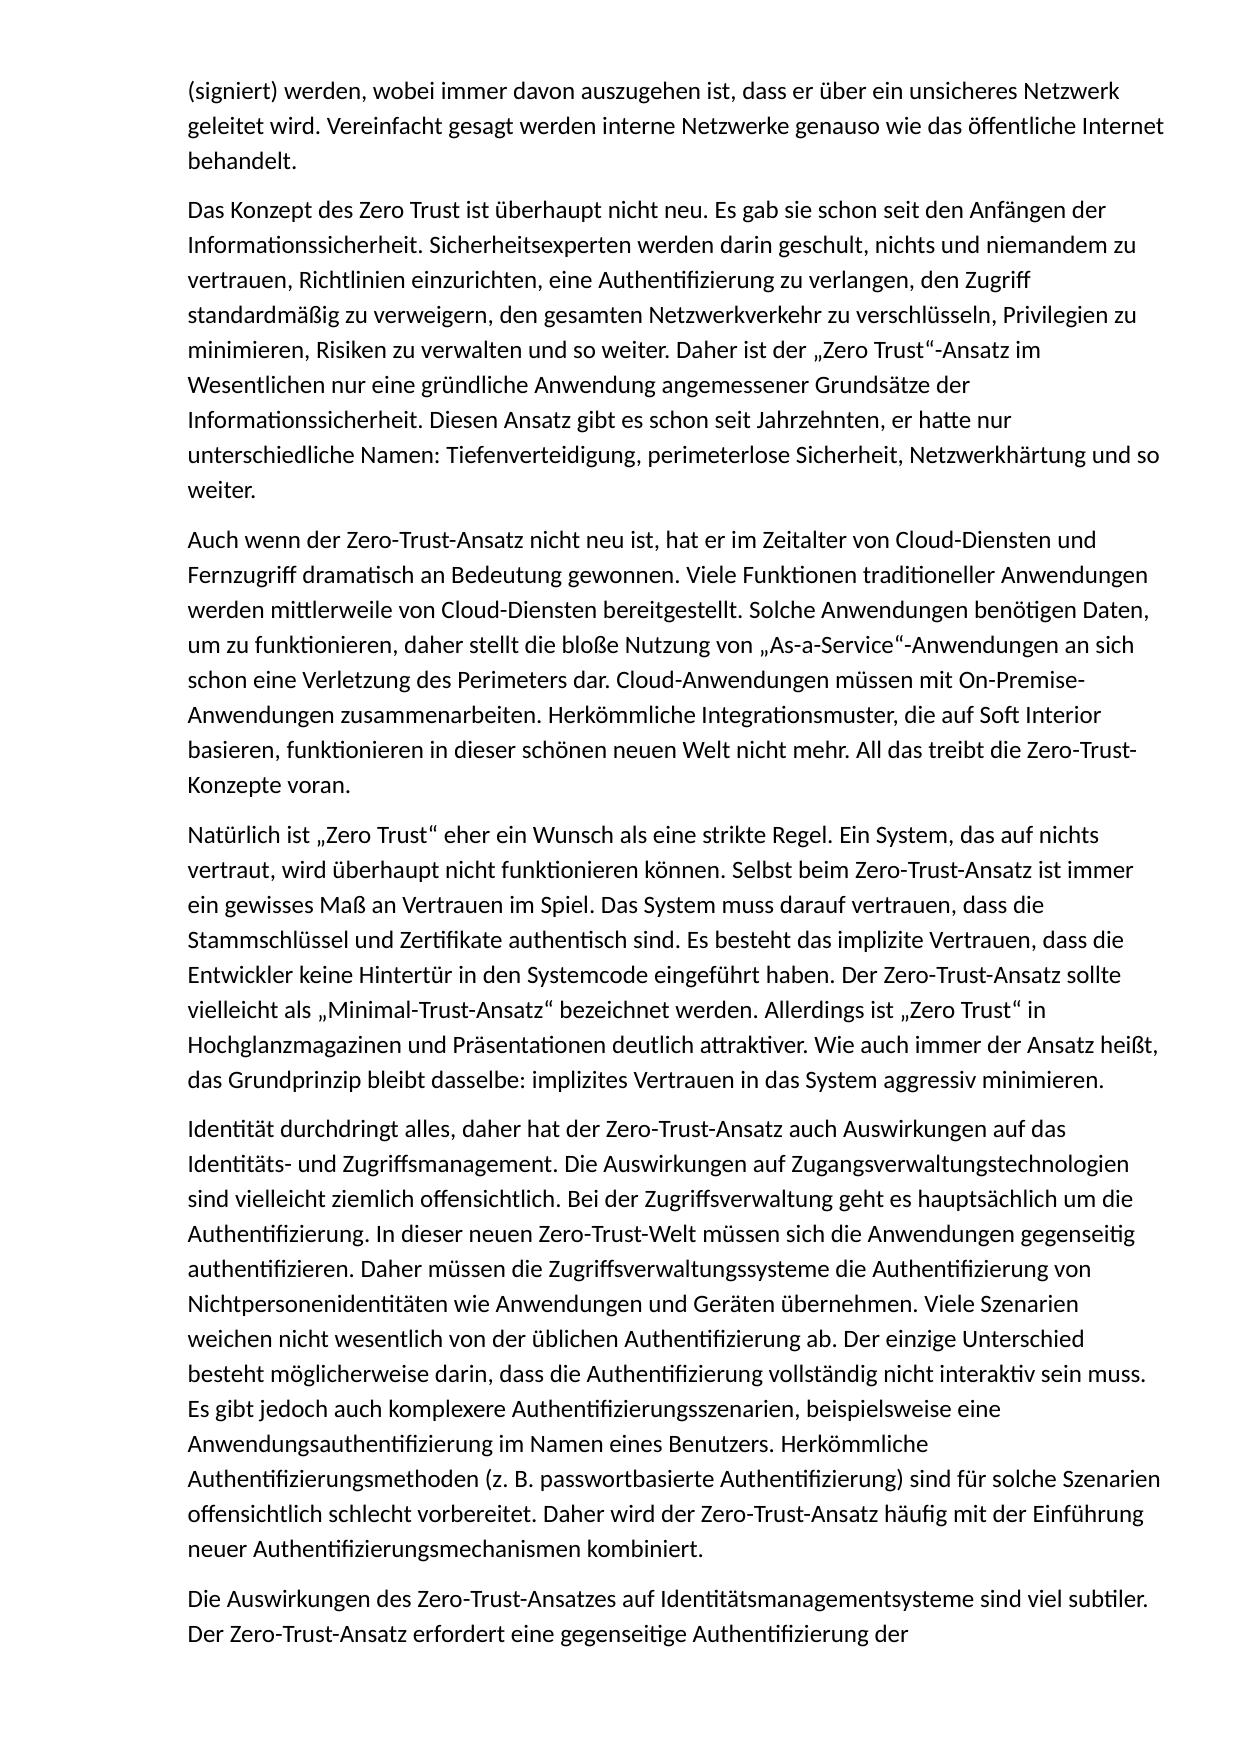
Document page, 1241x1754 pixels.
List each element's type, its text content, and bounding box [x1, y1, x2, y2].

text Natürlich ist „Zero Trust“ eher ein Wunsch als eine strikte Regel. Ein System, das auf nichts vertraut, wird überhaupt nicht funktionieren können. Selbst beim Zero-Trust-Ansatz ist immer ein gewisses Maß an Vertrauen im Spiel. Das System muss darauf vertrauen, dass die Stammschlüssel und Zertifikate authentisch sind. Es besteht das implizite Vertrauen, dass die Entwickler keine Hintertür in den Systemcode eingeführt haben. Der Zero-Trust-Ansatz sollte vielleicht als „Minimal-Trust-Ansatz“ bezeichnet werden. Allerdings ist „Zero Trust“ in Hochglanzmagazinen und Präsentationen deutlich attraktiver. Wie auch immer der Ansatz heißt, das Grundprinzip bleibt dasselbe: implizites Vertrauen in das System aggressiv minimieren. [187, 819, 1165, 1094]
text (signiert) werden, wobei immer davon auszugehen ist, dass er über ein unsicheres Netzwerk geleitet wird. Vereinfacht gesagt werden interne Netzwerke genauso wie das öffentliche Internet behandelt. [187, 75, 1165, 176]
text Die Auswirkungen des Zero-Trust-Ansatzes auf Identitätsmanagementsysteme sind viel subtiler. Der Zero-Trust-Ansatz erfordert eine gegenseitige Authentifizierung der [187, 1583, 1165, 1648]
text Identität durchdringt alles, daher hat der Zero-Trust-Ansatz auch Auswirkungen auf das Identitäts- und Zugriffsmanagement. Die Auswirkungen auf Zugangsverwaltungstechnologien sind vielleicht ziemlich offensichtlich. Bei der Zugriffsverwaltung geht es hauptsächlich um die Authentifizierung. In dieser neuen Zero-Trust-Welt müssen sich die Anwendungen gegenseitig authentifizieren. Daher müssen die Zugriffsverwaltungssysteme die Authentifizierung von Nichtpersonenidentitäten wie Anwendungen und Geräten übernehmen. Viele Szenarien weichen nicht wesentlich von der üblichen Authentifizierung ab. Der einzige Unterschied besteht möglicherweise darin, dass die Authentifizierung vollständig nicht interaktiv sein muss. Es gibt jedoch auch komplexere Authentifizierungsszenarien, beispielsweise eine Anwendungsauthentifizierung im Namen eines Benutzers. Herkömmliche Authentifizierungsmethoden (z. B. passwortbasierte Authentifizierung) sind für solche Szenarien offensichtlich schlecht vorbereitet. Daher wird der Zero-Trust-Ansatz häufig mit der Einführung neuer Authentifizierungsmechanismen kombiniert. [187, 1113, 1165, 1564]
text Auch wenn der Zero-Trust-Ansatz nicht neu ist, hat er im Zeitalter von Cloud-Diensten und Fernzugriff dramatisch an Bedeutung gewonnen. Viele Funktionen traditioneller Anwendungen werden mittlerweile von Cloud-Diensten bereitgestellt. Solche Anwendungen benötigen Daten, um zu funktionieren, daher stellt die bloße Nutzung von „As-a-Service“-Anwendungen an sich schon eine Verletzung des Perimeters dar. Cloud-Anwendungen müssen mit On-Premise-Anwendungen zusammenarbeiten. Herkömmliche Integrationsmuster, die auf Soft Interior basieren, funktionieren in dieser schönen neuen Welt nicht mehr. All das treibt die Zero-Trust-Konzepte voran. [187, 524, 1165, 800]
text Das Konzept des Zero Trust ist überhaupt nicht neu. Es gab sie schon seit den Anfängen der Informationssicherheit. Sicherheitsexperten werden darin geschult, nichts und niemandem zu vertrauen, Richtlinien einzurichten, eine Authentifizierung zu verlangen, den Zugriff standardmäßig zu verweigern, den gesamten Netzwerkverkehr zu verschlüsseln, Privilegien zu minimieren, Risiken zu verwalten und so weiter. Daher ist der „Zero Trust“-Ansatz im Wesentlichen nur eine gründliche Anwendung angemessener Grundsätze der Informationssicherheit. Diesen Ansatz gibt es schon seit Jahrzehnten, er hatte nur unterschiedliche Namen: Tiefenverteidigung, perimeterlose Sicherheit, Netzwerkhärtung und so weiter. [187, 194, 1165, 505]
